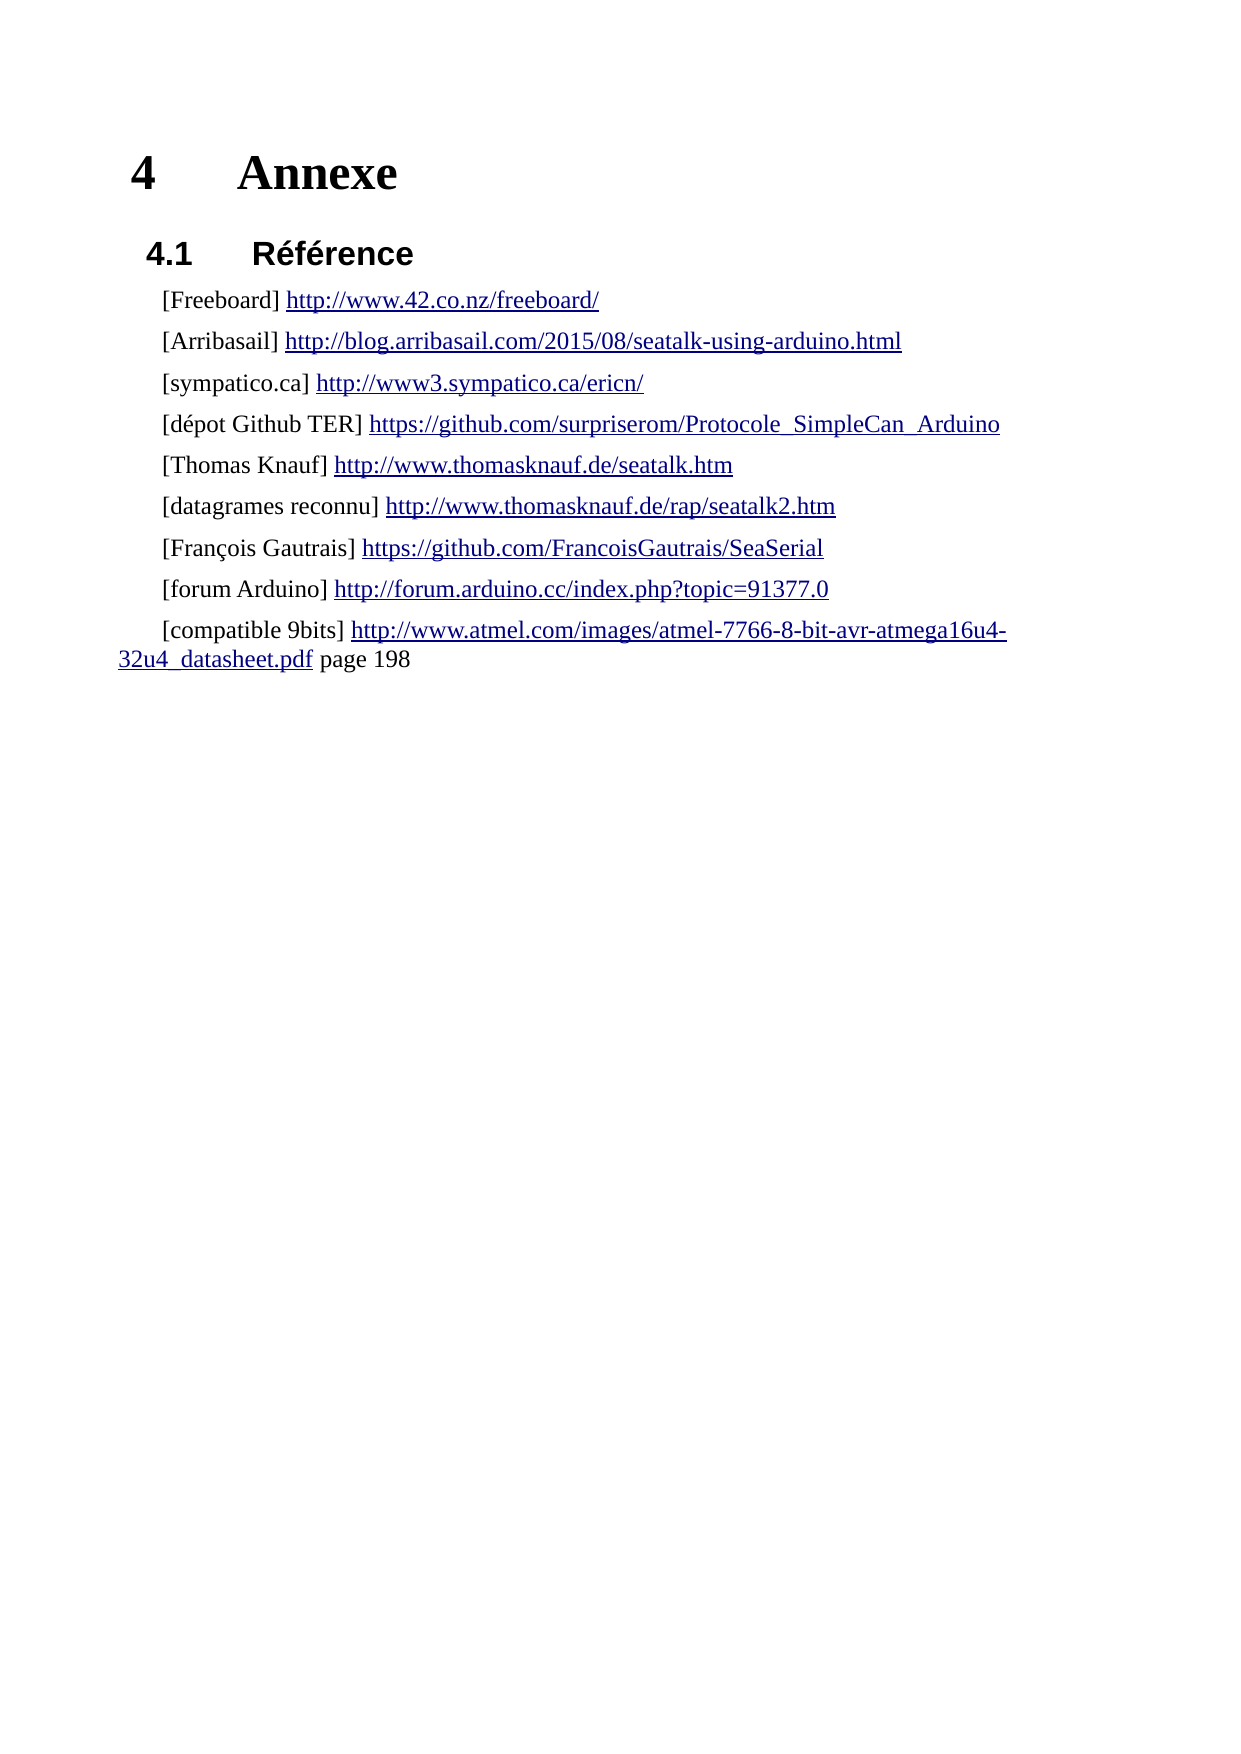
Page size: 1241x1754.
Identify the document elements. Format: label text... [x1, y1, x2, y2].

text [Thomas Knauf] http://www.thomasknauf.de/seatalk.htm [118, 450, 1122, 479]
text [Freeboard] http://www.42.co.nz/freeboard/ [118, 285, 1122, 314]
text [forum Arduino] http://forum.arduino.cc/index.php?topic=91377.0 [118, 574, 1122, 603]
text [datagrames reconnu] http://www.thomasknauf.de/rap/seatalk2.htm [118, 491, 1122, 520]
text [dépot Github TER] https://github.com/surpriserom/Protocole_SimpleCan_Arduino [118, 409, 1122, 438]
text [Arribasail] http://blog.arribasail.com/2015/08/seatalk-using-arduino.html [118, 326, 1122, 355]
text [compatible 9bits] http://www.atmel.com/images/atmel-7766-8-bit-avr-atmega16u4-32u4_datasheet.pdf page 198 [118, 615, 1122, 673]
text [François Gautrais] https://github.com/FrancoisGautrais/SeaSerial [118, 533, 1122, 561]
text [sympatico.ca] http://www3.sympatico.ca/ericn/ [118, 368, 1122, 396]
subtitle Annexe [118, 143, 1122, 201]
subtitle Référence [118, 234, 1122, 273]
